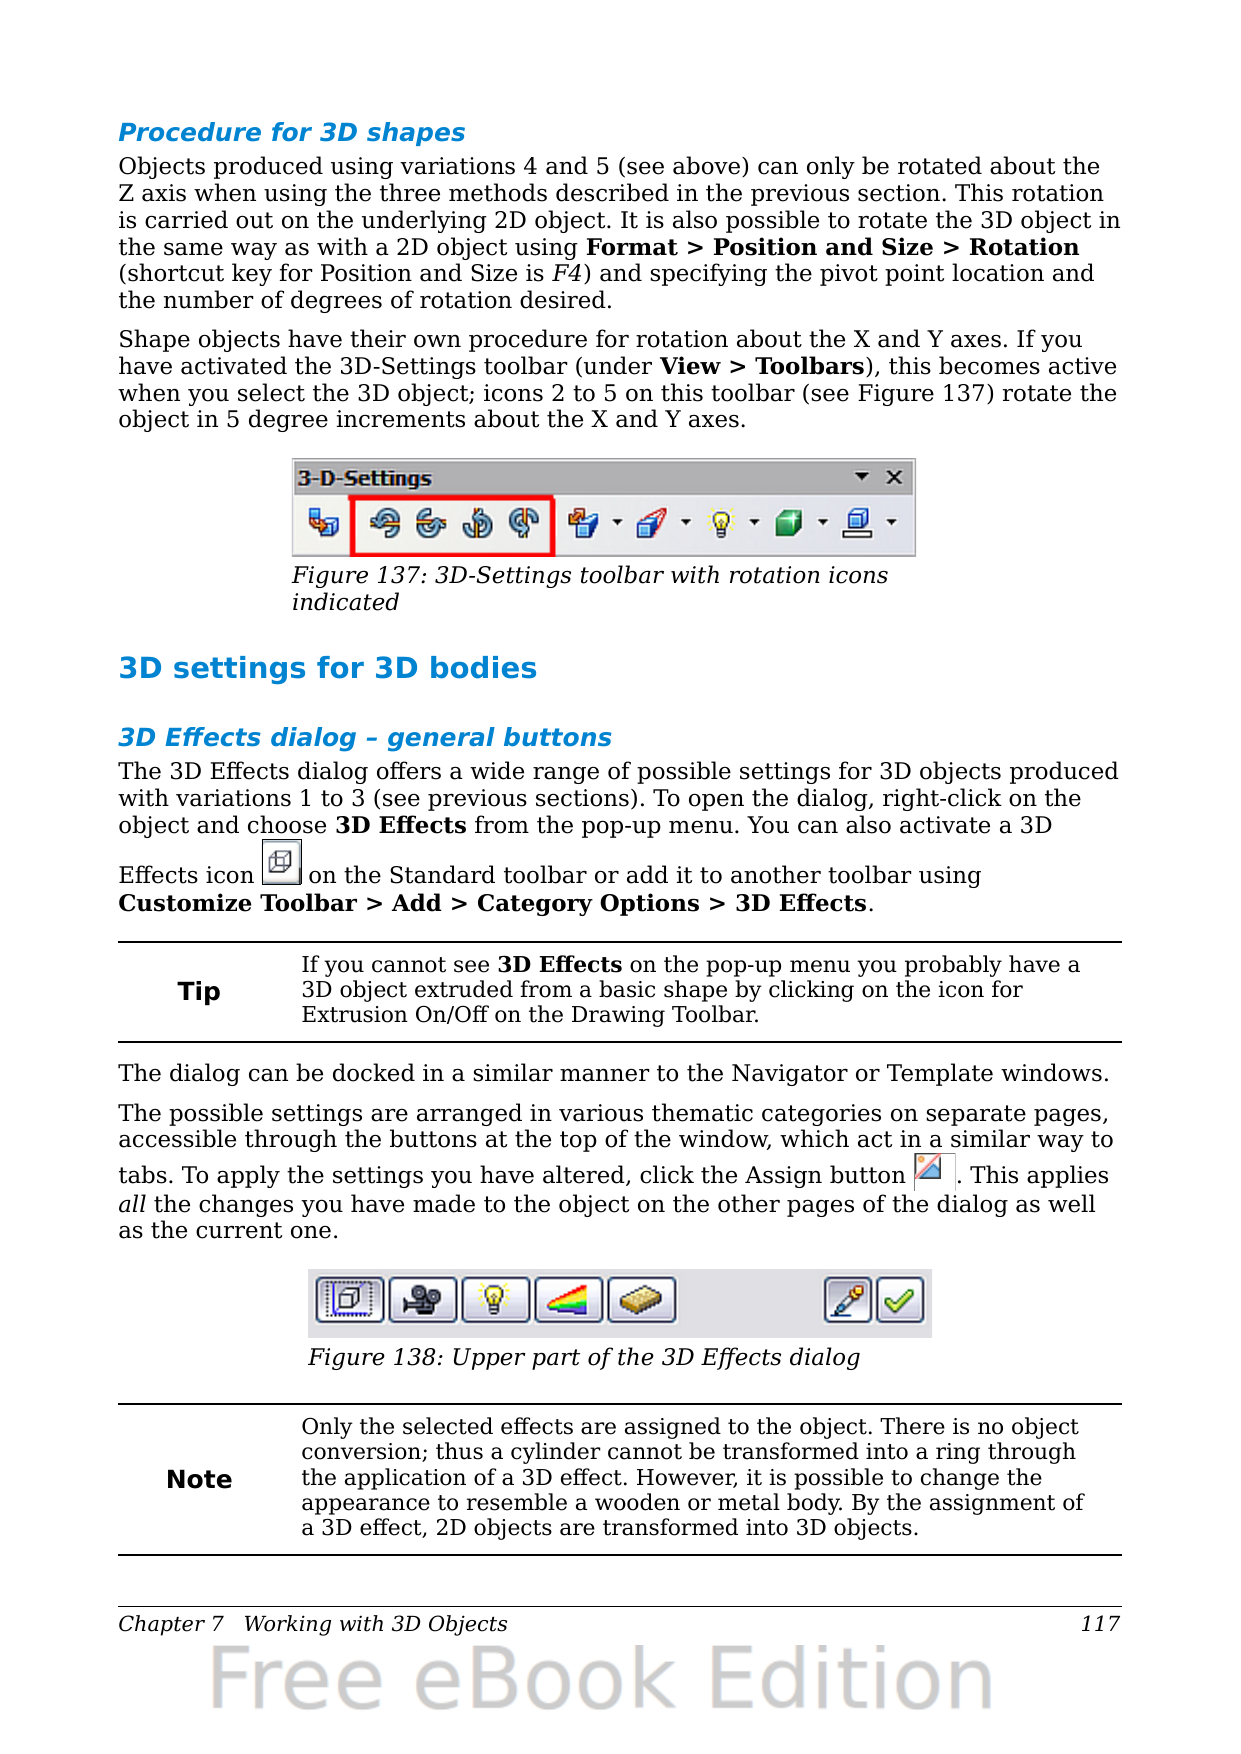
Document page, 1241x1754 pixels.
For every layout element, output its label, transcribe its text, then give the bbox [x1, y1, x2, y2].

text Figure 138: Upper part of the 3D Effects dialog [308, 1344, 932, 1371]
table_header If you cannot see 3D Effects on the pop-up menu you probably have a 3D object extruded from a basic shape by clicking on the icon for Extrusion On/Off on the Drawing Toolbar. [280, 943, 1122, 1041]
text Objects produced using variations 4 and 5 (see above) can only be rotated about the Z axis when using the three methods described in the previous section. This rotation is carried out on the underlying 2D object. It is also possible to rotate the 3D object in the same way as with a 2D object using Format > Position and Size > Rotation (shortcut key for Position and Size is F4) and specifying the pivot point location and the number of degrees of rotation desired. [118, 153, 1122, 314]
text The dialog can be docked in a similar manner to the Navigator or Template windows. [118, 1061, 1122, 1087]
picture [207, 1645, 994, 1713]
text Shape objects have their own procedure for rotation about the X and Y axes. If you have activated the 3D-Settings toolbar (under View > Toolbars), this becomes active when you select the 3D object; icons 2 to 5 on this toolbar (see Figure 137) rotate the object in 5 degree increments about the X and Y axes. [118, 326, 1122, 433]
subtitle Procedure for 3D shapes [118, 118, 1122, 147]
table_header Only the selected effects are assigned to the object. There is no object conversion; thus a cylinder cannot be transformed into a ring through the application of a 3D effect. However, it is possible to change the appearance to resemble a wooden or metal body. By the assignment of a 3D effect, 2D objects are transformed into 3D objects. [280, 1405, 1122, 1554]
text Figure 137: 3D-Settings toolbar with rotation icons indicated [292, 563, 948, 616]
table_header Tip [118, 943, 280, 1041]
text The possible settings are arranged in various thematic categories on separate pages, accessible through the buttons at the top of the window, which act in a similar way to tabs. To apply the settings you have altered, click the Assign button . This applies all the changes you have made to the object on the other pages of the dialog as well as the current one. [118, 1100, 1122, 1244]
picture [308, 1269, 933, 1338]
subtitle 3D settings for 3D bodies [118, 652, 1122, 686]
text The 3D Effects dialog offers a wide range of possible settings for 3D objects produced with variations 1 to 3 (see previous sections). To open the dialog, right-click on the object and choose 3D Effects from the pop-up menu. You can also activate a 3D Effects icon on the Standard toolbar or add it to another toolbar using Customize Toolbar > Add > Category Options > 3D Effects. [118, 758, 1122, 916]
picture [291, 458, 917, 557]
subtitle 3D Effects dialog – general buttons [118, 723, 1122, 752]
table_header Note [118, 1405, 280, 1554]
picture [263, 840, 301, 884]
